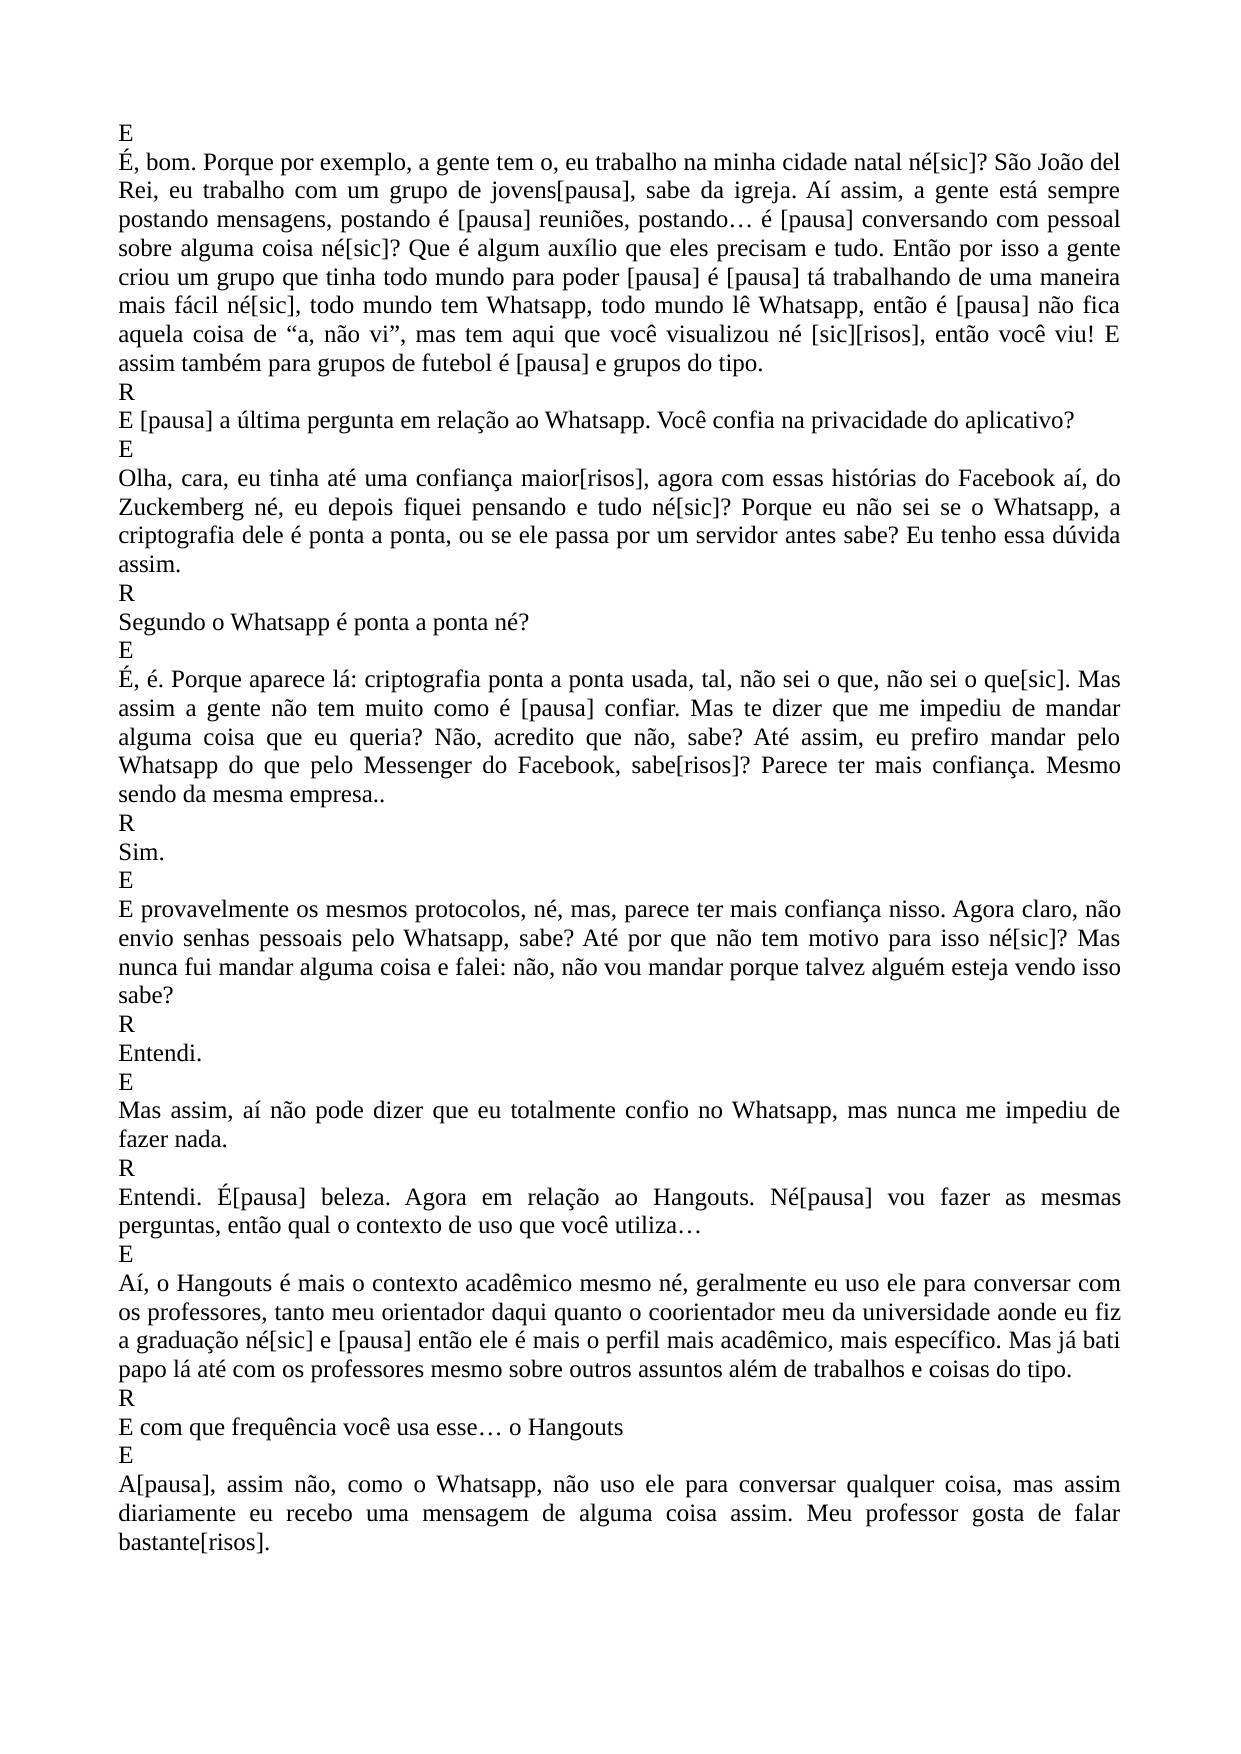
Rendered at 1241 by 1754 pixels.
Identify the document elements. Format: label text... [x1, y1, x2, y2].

text R [118, 808, 1122, 837]
text Mas assim, aí não pode dizer que eu totalmente confio no Whatsapp, mas nunca me impediu de fazer nada. [118, 1096, 1122, 1153]
text E provavelmente os mesmos protocolos, né, mas, parece ter mais confiança nisso. Agora claro, não envio senhas pessoais pelo Whatsapp, sabe? Até por que não tem motivo para isso né[sic]? Mas nunca fui mandar alguma coisa e falei: não, não vou mandar porque talvez alguém esteja vendo isso sabe? [118, 894, 1122, 1009]
text É, é. Porque aparece lá: criptografia ponta a ponta usada, tal, não sei o que, não sei o que[sic]. Mas assim a gente não tem muito como é [pausa] confiar. Mas te dizer que me impediu de mandar alguma coisa que eu queria? Não, acredito que não, sabe? Até assim, eu prefiro mandar pelo Whatsapp do que pelo Messenger do Facebook, sabe[risos]? Parece ter mais confiança. Mesmo sendo da mesma empresa.. [118, 664, 1122, 808]
text E [118, 636, 1122, 664]
text E com que frequência você usa esse… o Hangouts [118, 1412, 1122, 1441]
text E [118, 1067, 1122, 1096]
text R [118, 578, 1122, 607]
text R [118, 1383, 1122, 1412]
text A[pausa], assim não, como o Whatsapp, não uso ele para conversar qualquer coisa, mas assim diariamente eu recebo uma mensagem de alguma coisa assim. Meu professor gosta de falar bastante[risos]. [118, 1469, 1122, 1556]
text E [118, 1239, 1122, 1268]
text Segundo o Whatsapp é ponta a ponta né? [118, 607, 1122, 636]
text Entendi. É[pausa] beleza. Agora em relação ao Hangouts. Né[pausa] vou fazer as mesmas perguntas, então qual o contexto de uso que você utiliza… [118, 1182, 1122, 1239]
text Entendi. [118, 1038, 1122, 1067]
text E [pausa] a última pergunta em relação ao Whatsapp. Você confia na privacidade do aplicativo? [118, 406, 1122, 434]
text E [118, 1441, 1122, 1469]
text Sim. [118, 837, 1122, 866]
text E [118, 866, 1122, 894]
text E [118, 434, 1122, 463]
text É, bom. Porque por exemplo, a gente tem o, eu trabalho na minha cidade natal né[sic]? São João del Rei, eu trabalho com um grupo de jovens[pausa], sabe da igreja. Aí assim, a gente está sempre postando mensagens, postando é [pausa] reuniões, postando… é [pausa] conversando com pessoal sobre alguma coisa né[sic]? Que é algum auxílio que eles precisam e tudo. Então por isso a gente criou um grupo que tinha todo mundo para poder [pausa] é [pausa] tá trabalhando de uma maneira mais fácil né[sic], todo mundo tem Whatsapp, todo mundo lê Whatsapp, então é [pausa] não fica aquela coisa de “a, não vi”, mas tem aqui que você visualizou né [sic][risos], então você viu! E assim também para grupos de futebol é [pausa] e grupos do tipo. [118, 147, 1122, 377]
text Olha, cara, eu tinha até uma confiança maior[risos], agora com essas histórias do Facebook aí, do Zuckemberg né, eu depois fiquei pensando e tudo né[sic]? Porque eu não sei se o Whatsapp, a criptografia dele é ponta a ponta, ou se ele passa por um servidor antes sabe? Eu tenho essa dúvida assim. [118, 463, 1122, 578]
text R [118, 1009, 1122, 1038]
text R [118, 377, 1122, 406]
text R [118, 1153, 1122, 1182]
text Aí, o Hangouts é mais o contexto acadêmico mesmo né, geralmente eu uso ele para conversar com os professores, tanto meu orientador daqui quanto o coorientador meu da universidade aonde eu fiz a graduação né[sic] e [pausa] então ele é mais o perfil mais acadêmico, mais específico. Mas já bati papo lá até com os professores mesmo sobre outros assuntos além de trabalhos e coisas do tipo. [118, 1268, 1122, 1383]
text E [118, 118, 1122, 147]
